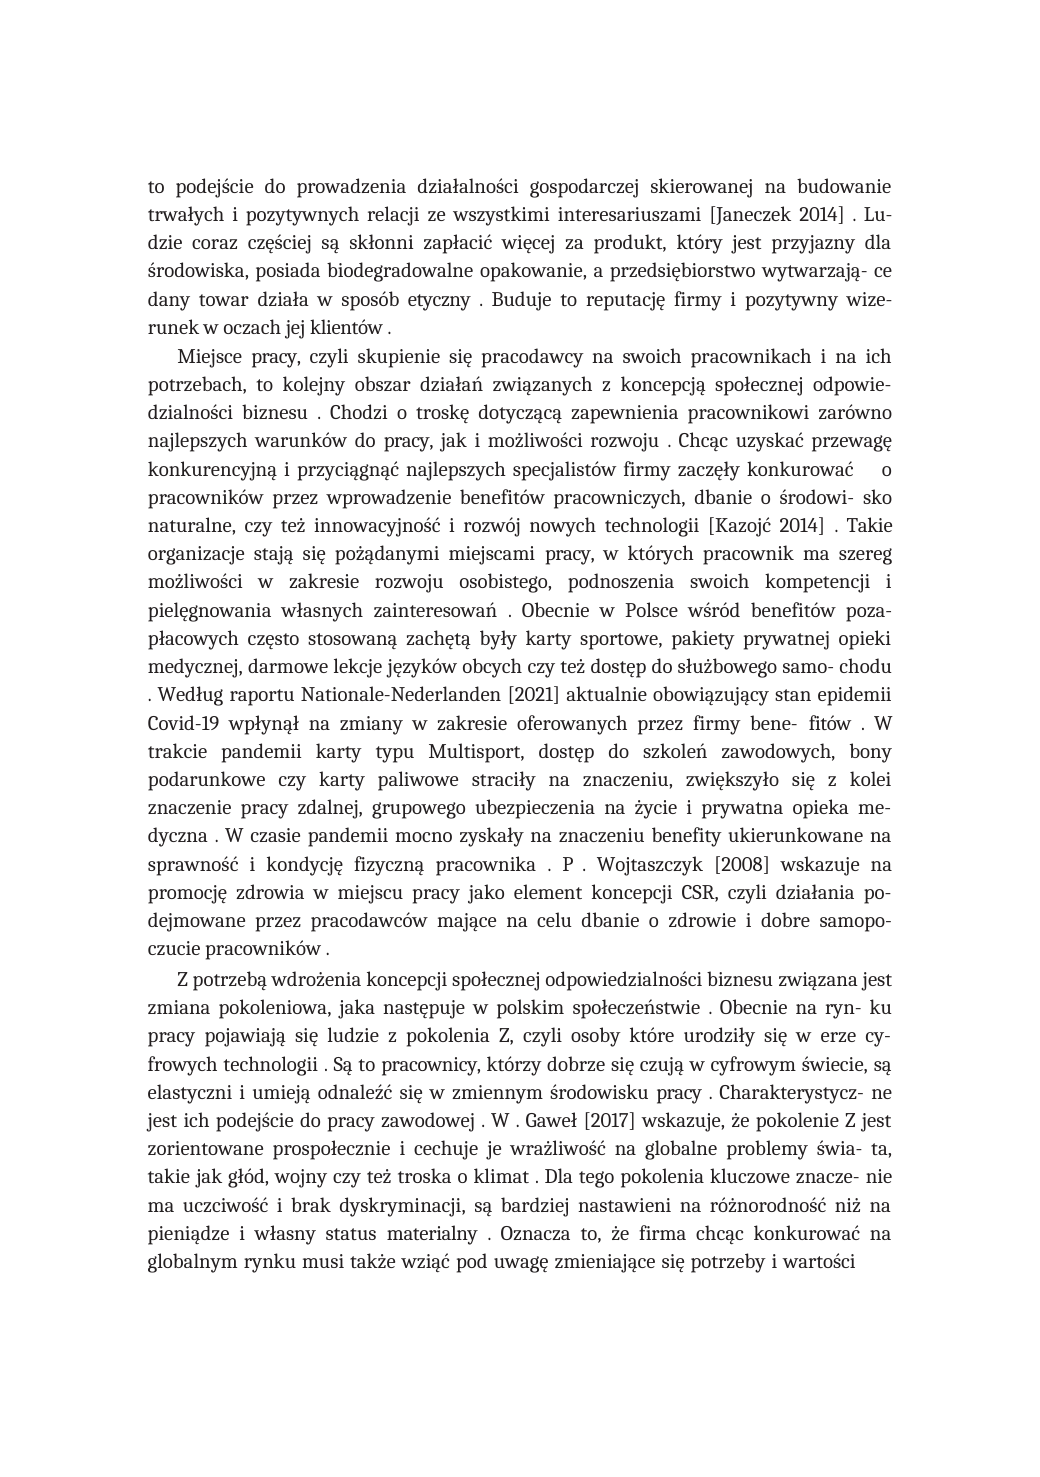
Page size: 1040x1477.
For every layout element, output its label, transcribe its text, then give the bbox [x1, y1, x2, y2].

text Z potrzebą wdrożenia koncepcji społecznej odpowiedzialności biznesu związana jest zmiana pokoleniowa, jaka następuje w polskim społeczeństwie . Obecnie na ryn- ku pracy pojawiają się ludzie z pokolenia Z, czyli osoby które urodziły się w erze cy- frowych technologii . Są to pracownicy, którzy dobrze się czują w cyfrowym świecie, są elastyczni i umieją odnaleźć się w zmiennym środowisku pracy . Charakterystycz- ne jest ich podejście do pracy zawodowej . W . Gaweł [2017] wskazuje, że pokolenie Z jest zorientowane prospołecznie i cechuje je wrażliwość na globalne problemy świa- ta, takie jak głód, wojny czy też troska o klimat . Dla tego pokolenia kluczowe znacze- nie ma uczciwość i brak dyskryminacji, są bardziej nastawieni na różnorodność niż na pieniądze i własny status materialny . Oznacza to, że firma chcąc konkurować na globalnym rynku musi także wziąć pod uwagę zmieniające się potrzeby i wartości [147, 968, 892, 1274]
text Miejsce pracy, czyli skupienie się pracodawcy na swoich pracownikach i na ich potrzebach, to kolejny obszar działań związanych z koncepcją społecznej odpowie- dzialności biznesu . Chodzi o troskę dotyczącą zapewnienia pracownikowi zarówno najlepszych warunków do pracy, jak i możliwości rozwoju . Chcąc uzyskać przewagę konkurencyjną i przyciągnąć najlepszych specjalistów firmy zaczęły konkurować o pracowników przez wprowadzenie benefitów pracowniczych, dbanie o środowi- sko naturalne, czy też innowacyjność i rozwój nowych technologii [Kazojć 2014] . Takie organizacje stają się pożądanymi miejscami pracy, w których pracownik ma szereg możliwości w zakresie rozwoju osobistego, podnoszenia swoich kompetencji i pielęgnowania własnych zainteresowań . Obecnie w Polsce wśród benefitów poza- płacowych często stosowaną zachętą były karty sportowe, pakiety prywatnej opieki medycznej, darmowe lekcje języków obcych czy też dostęp do służbowego samo- chodu . Według raportu Nationale-Nederlanden [2021] aktualnie obowiązujący stan epidemii Covid-19 wpłynął na zmiany w zakresie oferowanych przez firmy bene- fitów . W trakcie pandemii karty typu Multisport, dostęp do szkoleń zawodowych, bony podarunkowe czy karty paliwowe straciły na znaczeniu, zwiększyło się z kolei znaczenie pracy zdalnej, grupowego ubezpieczenia na życie i prywatna opieka me- dyczna . W czasie pandemii mocno zyskały na znaczeniu benefity ukierunkowane na sprawność i kondycję fizyczną pracownika . P . Wojtaszczyk [2008] wskazuje na promocję zdrowia w miejscu pracy jako element koncepcji CSR, czyli działania po- dejmowane przez pracodawców mające na celu dbanie o zdrowie i dobre samopo- czucie pracowników . [148, 344, 892, 961]
text to podejście do prowadzenia działalności gospodarczej skierowanej na budowanie trwałych i pozytywnych relacji ze wszystkimi interesariuszami [Janeczek 2014] . Lu- dzie coraz częściej są skłonni zapłacić więcej za produkt, który jest przyjazny dla środowiska, posiada biodegradowalne opakowanie, a przedsiębiorstwo wytwarzają- ce dany towar działa w sposób etyczny . Buduje to reputację firmy i pozytywny wize- runek w oczach jej klientów . [148, 174, 892, 339]
